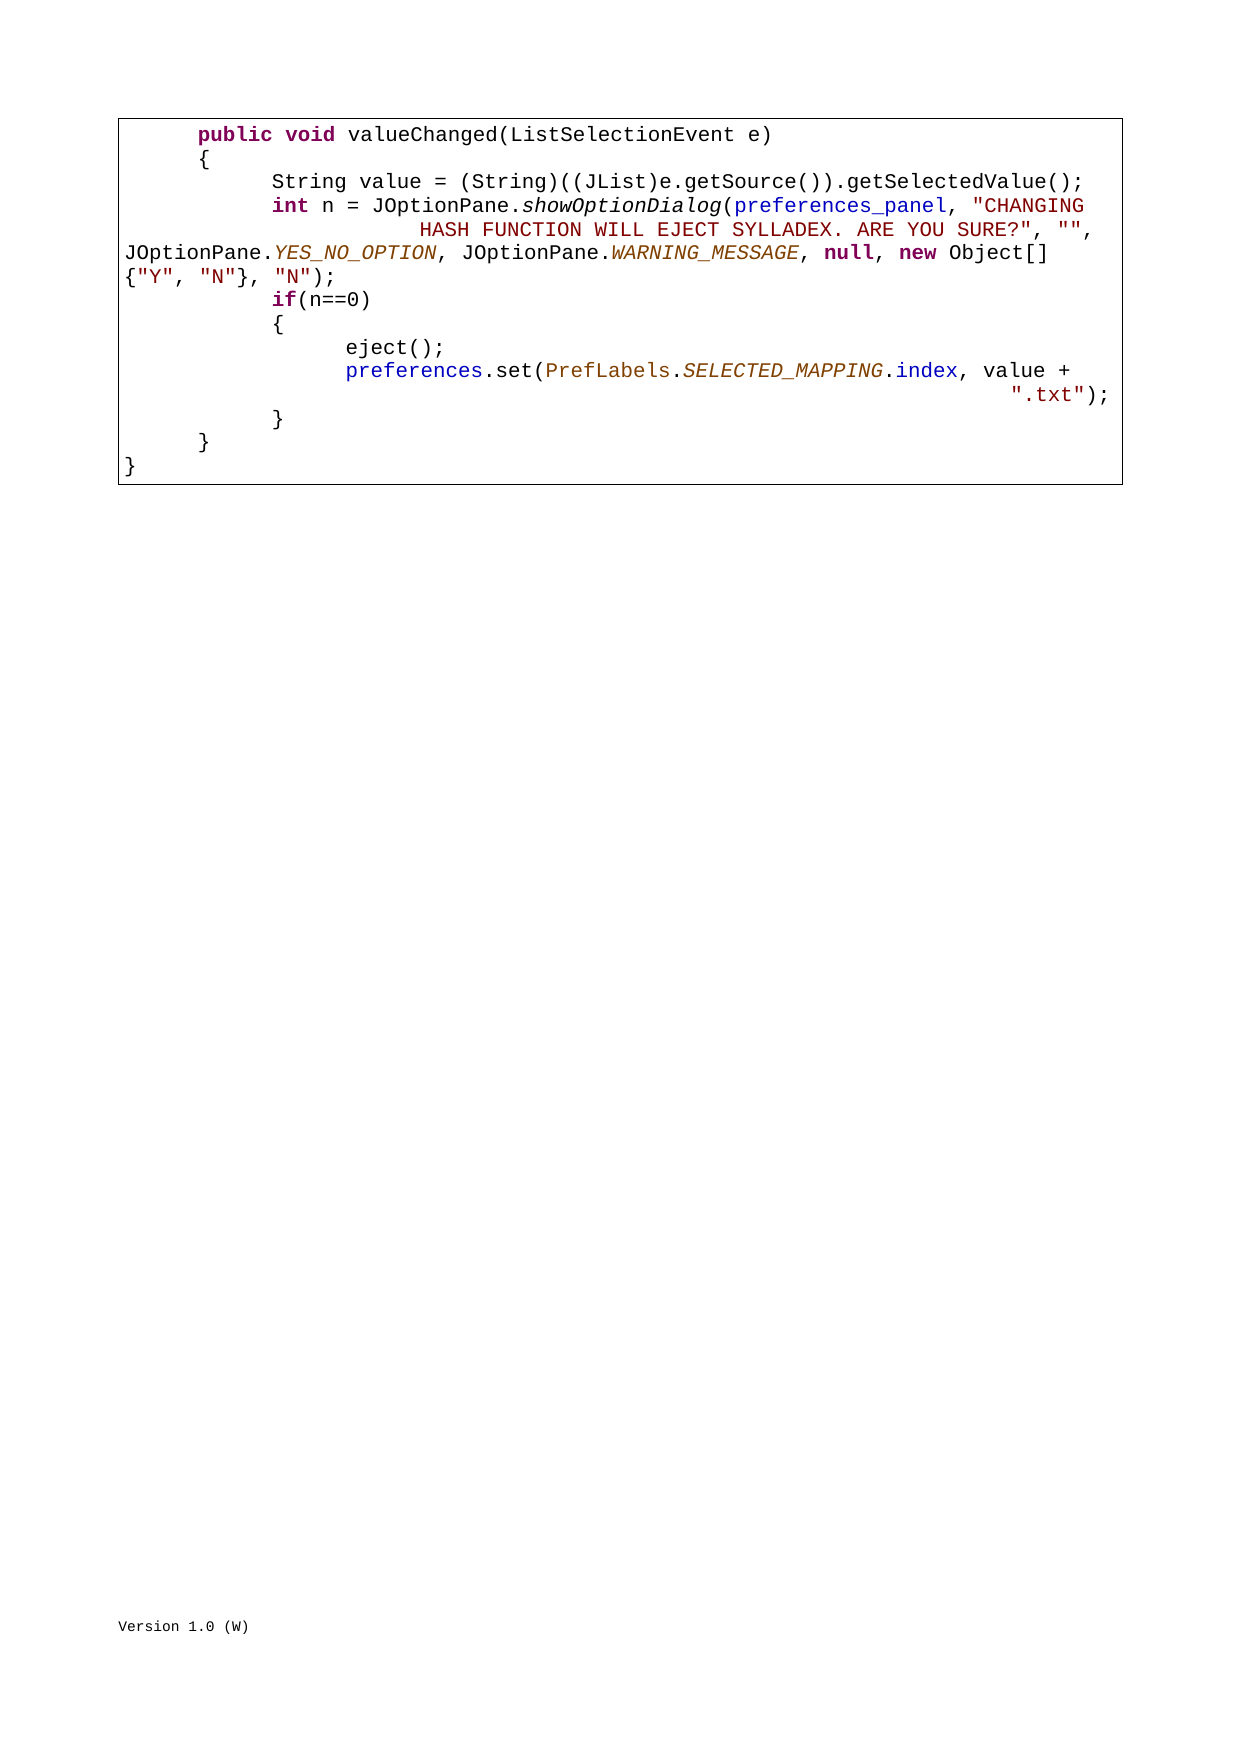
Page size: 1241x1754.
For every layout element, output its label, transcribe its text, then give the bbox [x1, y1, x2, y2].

table_header public void valueChanged(ListSelectionEvent e) { String value = (String)((JList)e.getSource()).getSelectedValue(); int n = JOptionPane.showOptionDialog(preferences_panel, "CHANGING HASH FUNCTION WILL EJECT SYLLADEX. ARE YOU SURE?", "", JOptionPane.YES_NO_OPTION, JOptionPane.WARNING_MESSAGE, null, new Object[] {"Y", "N"}, "N"); if(n==0) { eject(); preferences.set(PrefLabels.SELECTED_MAPPING.index, value + ".txt"); } } } [119, 119, 1122, 484]
